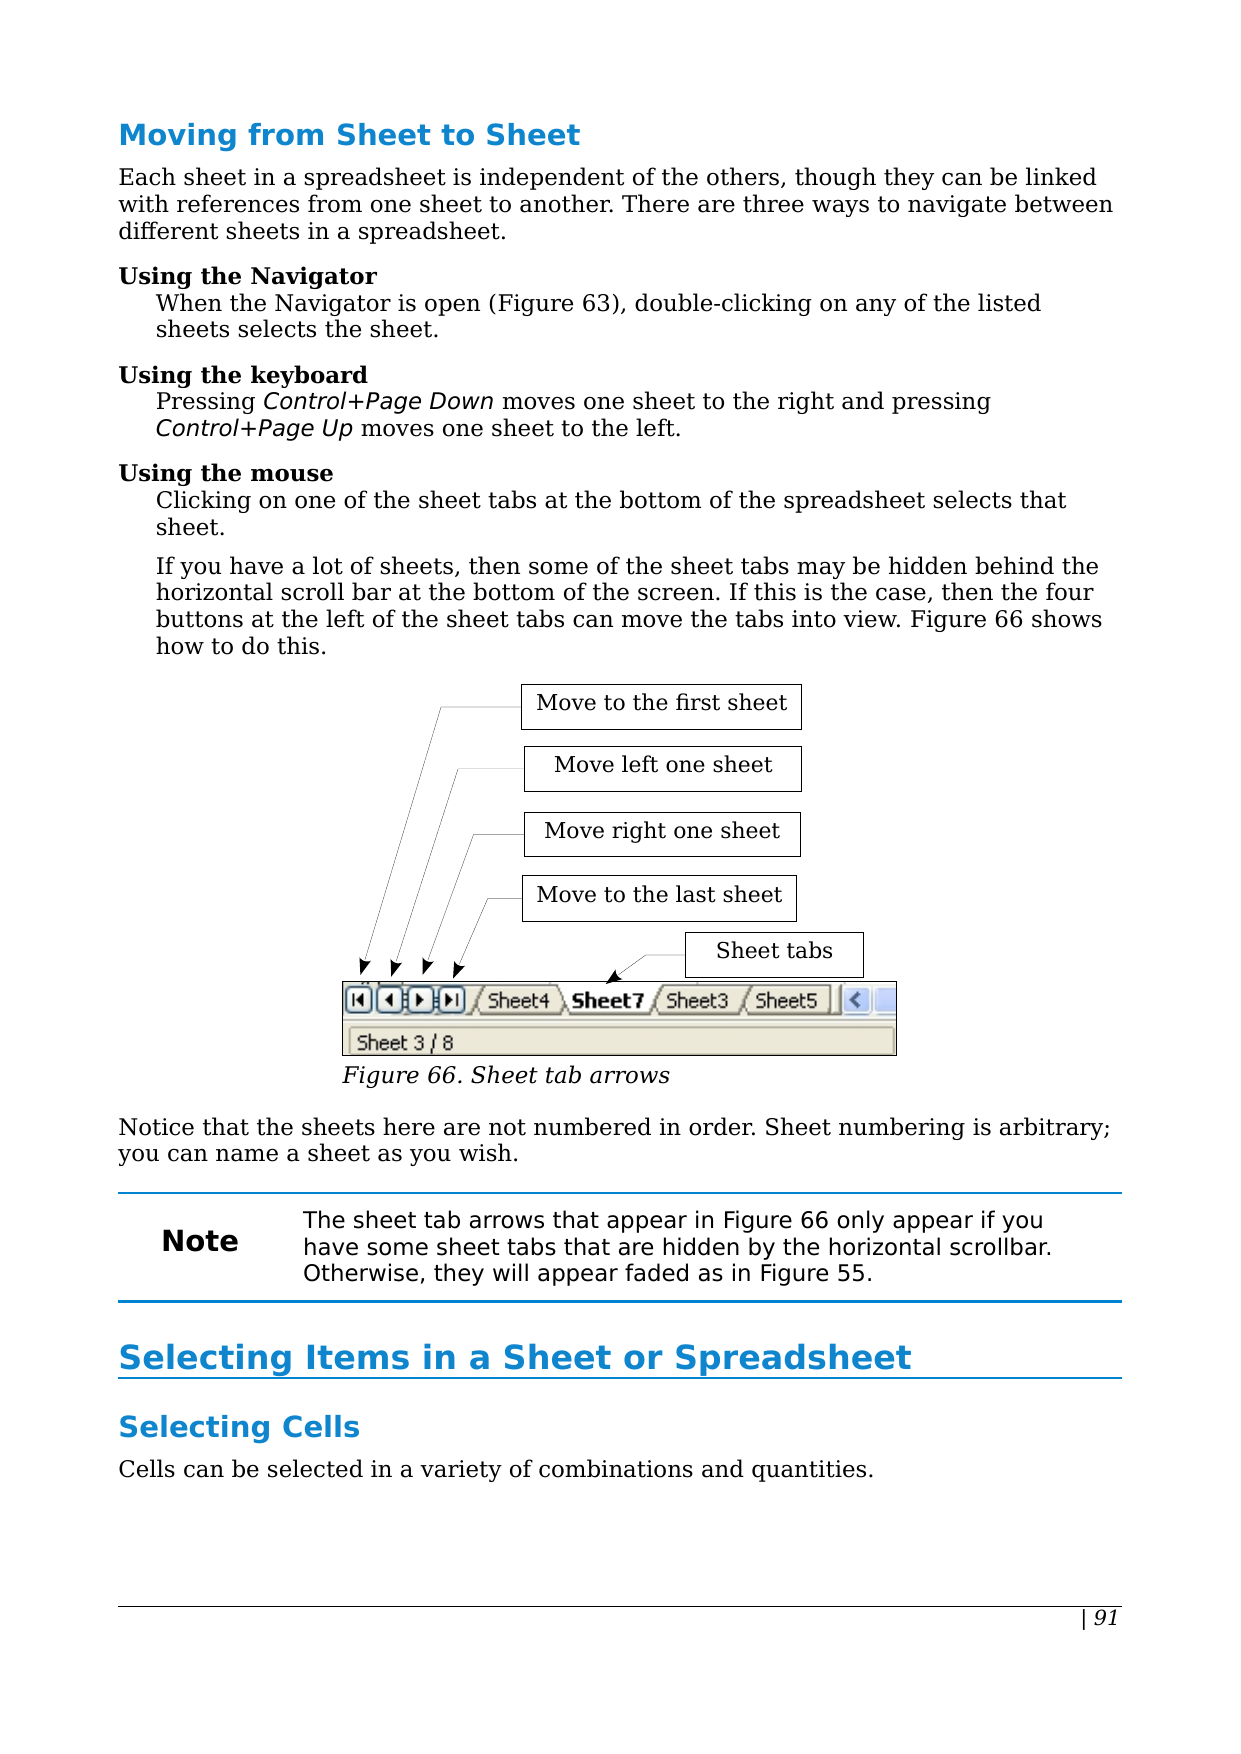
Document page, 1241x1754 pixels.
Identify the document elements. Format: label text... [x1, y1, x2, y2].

text Using the keyboard [118, 362, 1122, 388]
text Figure 66. Sheet tab arrows [342, 1062, 898, 1089]
subtitle Selecting Cells [118, 1410, 1122, 1444]
text Each sheet in a spreadsheet is independent of the others, though they can be linked with references from one sheet to another. There are three ways to navigate between different sheets in a spreadsheet. [118, 164, 1122, 244]
picture [343, 982, 896, 1055]
text If you have a lot of sheets, then some of the sheet tabs may be hidden behind the horizontal scroll bar at the bottom of the screen. If this is the case, then the four buttons at the left of the sheet tabs can move the tabs into view. Figure 66 shows how to do this. [156, 553, 1122, 659]
text Pressing Control+Page Down moves one sheet to the right and pressing Control+Page Up moves one sheet to the left. [156, 388, 1122, 442]
subtitle Selecting Items in a Sheet or Spreadsheet [118, 1338, 1122, 1377]
text Cells can be selected in a variety of combinations and quantities. [118, 1456, 1122, 1483]
text Using the mouse [118, 460, 1122, 487]
subtitle Moving from Sheet to Sheet [118, 118, 1122, 152]
table_header The sheet tab arrows that appear in Figure 66 only appear if you have some sheet tabs that are hidden by the horizontal scrollbar. Otherwise, they will appear faded as in Figure 55. [281, 1194, 1122, 1300]
table_header Note [118, 1194, 281, 1300]
text Notice that the sheets here are not numbered in order. Sheet numbering is arbitrary; you can name a sheet as you wish. [118, 1114, 1122, 1167]
text When the Navigator is open (Figure 63), double-clicking on any of the listed sheets selects the sheet. [156, 290, 1122, 343]
text Clicking on one of the sheet tabs at the bottom of the spreadsheet selects that sheet. [156, 487, 1122, 540]
text Using the Navigator [118, 263, 1122, 290]
